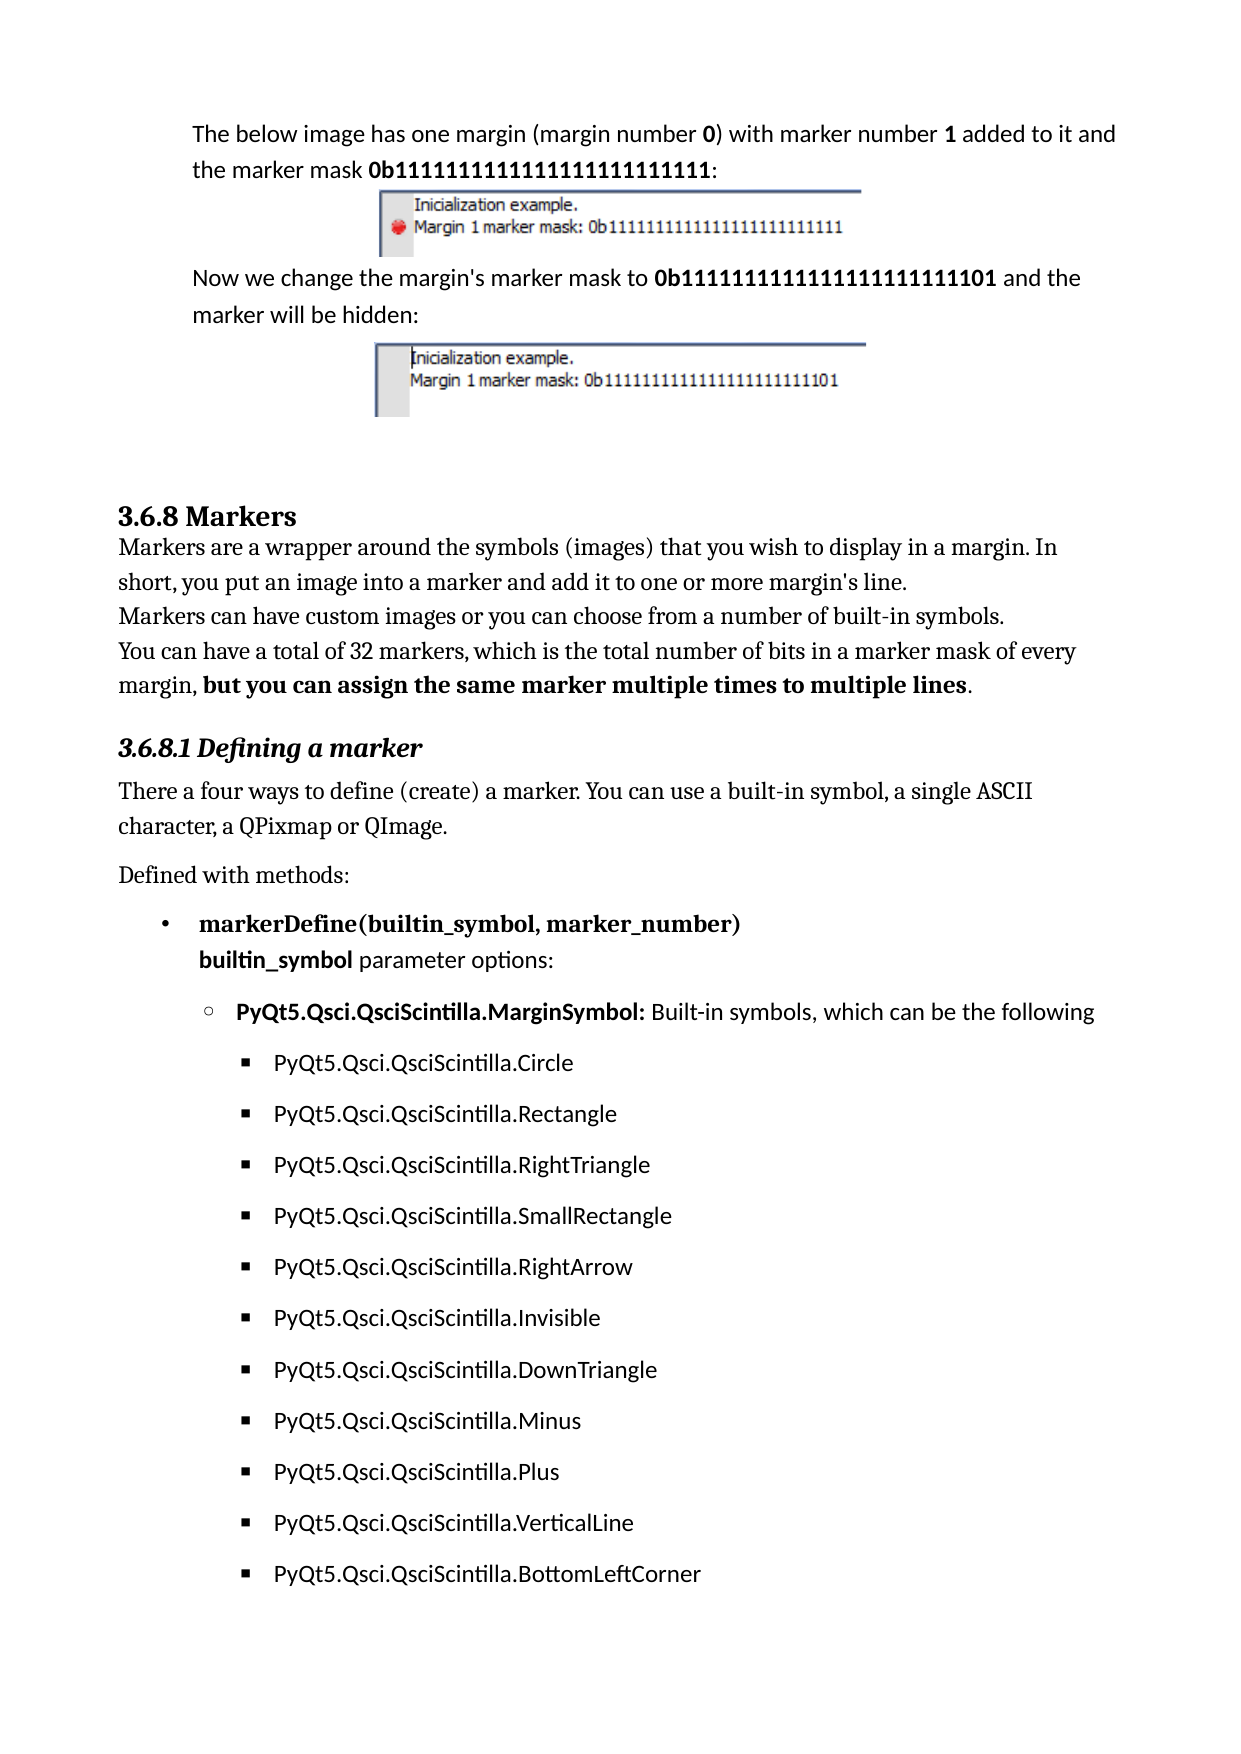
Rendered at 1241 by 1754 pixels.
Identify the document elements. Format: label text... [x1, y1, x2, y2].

list PyQt5.Qsci.QsciScintilla.Rectangle [236, 1098, 1122, 1128]
subtitle 3.6.8.1 Defining a marker [118, 733, 1122, 765]
list PyQt5.Qsci.QsciScintilla.SmallRectangle [236, 1200, 1122, 1231]
list PyQt5.Qsci.QsciScintilla.RightTriangle [236, 1149, 1122, 1180]
text The below image has one margin (margin number 0) with marker number 1 added to it and the marker mask 0b1111111111111111111111111: [192, 118, 1122, 185]
list PyQt5.Qsci.QsciScintilla.BottomLeftCorner [236, 1558, 1122, 1589]
list PyQt5.Qsci.QsciScintilla.Circle [236, 1047, 1122, 1077]
text Defined with methods: [118, 861, 1122, 889]
list PyQt5.Qsci.QsciScintilla.Invisible [236, 1303, 1122, 1333]
list PyQt5.Qsci.QsciScintilla.RightArrow [236, 1251, 1122, 1282]
text Markers are a wrapper around the symbols (images) that you wish to display in a margin. In short, you put an image into a marker and add it to one or more margin's line. Markers can have custom images or you can choose from a number of built-in symbols. You can have a total of 32 markers, which is the total number of bits in a marker mask of every margin, but you can assign the same marker multiple times to multiple lines. [118, 533, 1122, 700]
list PyQt5.Qsci.QsciScintilla.Minus [236, 1405, 1122, 1435]
list PyQt5.Qsci.QsciScintilla.DownTriangle [236, 1354, 1122, 1384]
list markerDefine(builtin_symbol, marker_number) builtin_symbol parameter options: [161, 910, 1122, 975]
text Now we change the margin's marker mask to 0b1111111111111111111111101 and the marker will be hidden: [192, 191, 1122, 445]
picture [378, 189, 862, 257]
subtitle 3.6.8 Markers [118, 499, 1122, 533]
list PyQt5.Qsci.QsciScintilla.Plus [236, 1456, 1122, 1487]
list PyQt5.Qsci.QsciScintilla.VerticalLine [236, 1507, 1122, 1538]
picture [374, 342, 867, 417]
list PyQt5.Qsci.QsciScintilla.MarginSymbol: Built-in symbols, which can be the following [199, 996, 1122, 1026]
text There a four ways to define (create) a marker. You can use a built-in symbol, a single ASCII character, a QPixmap or QImage. [118, 777, 1122, 840]
